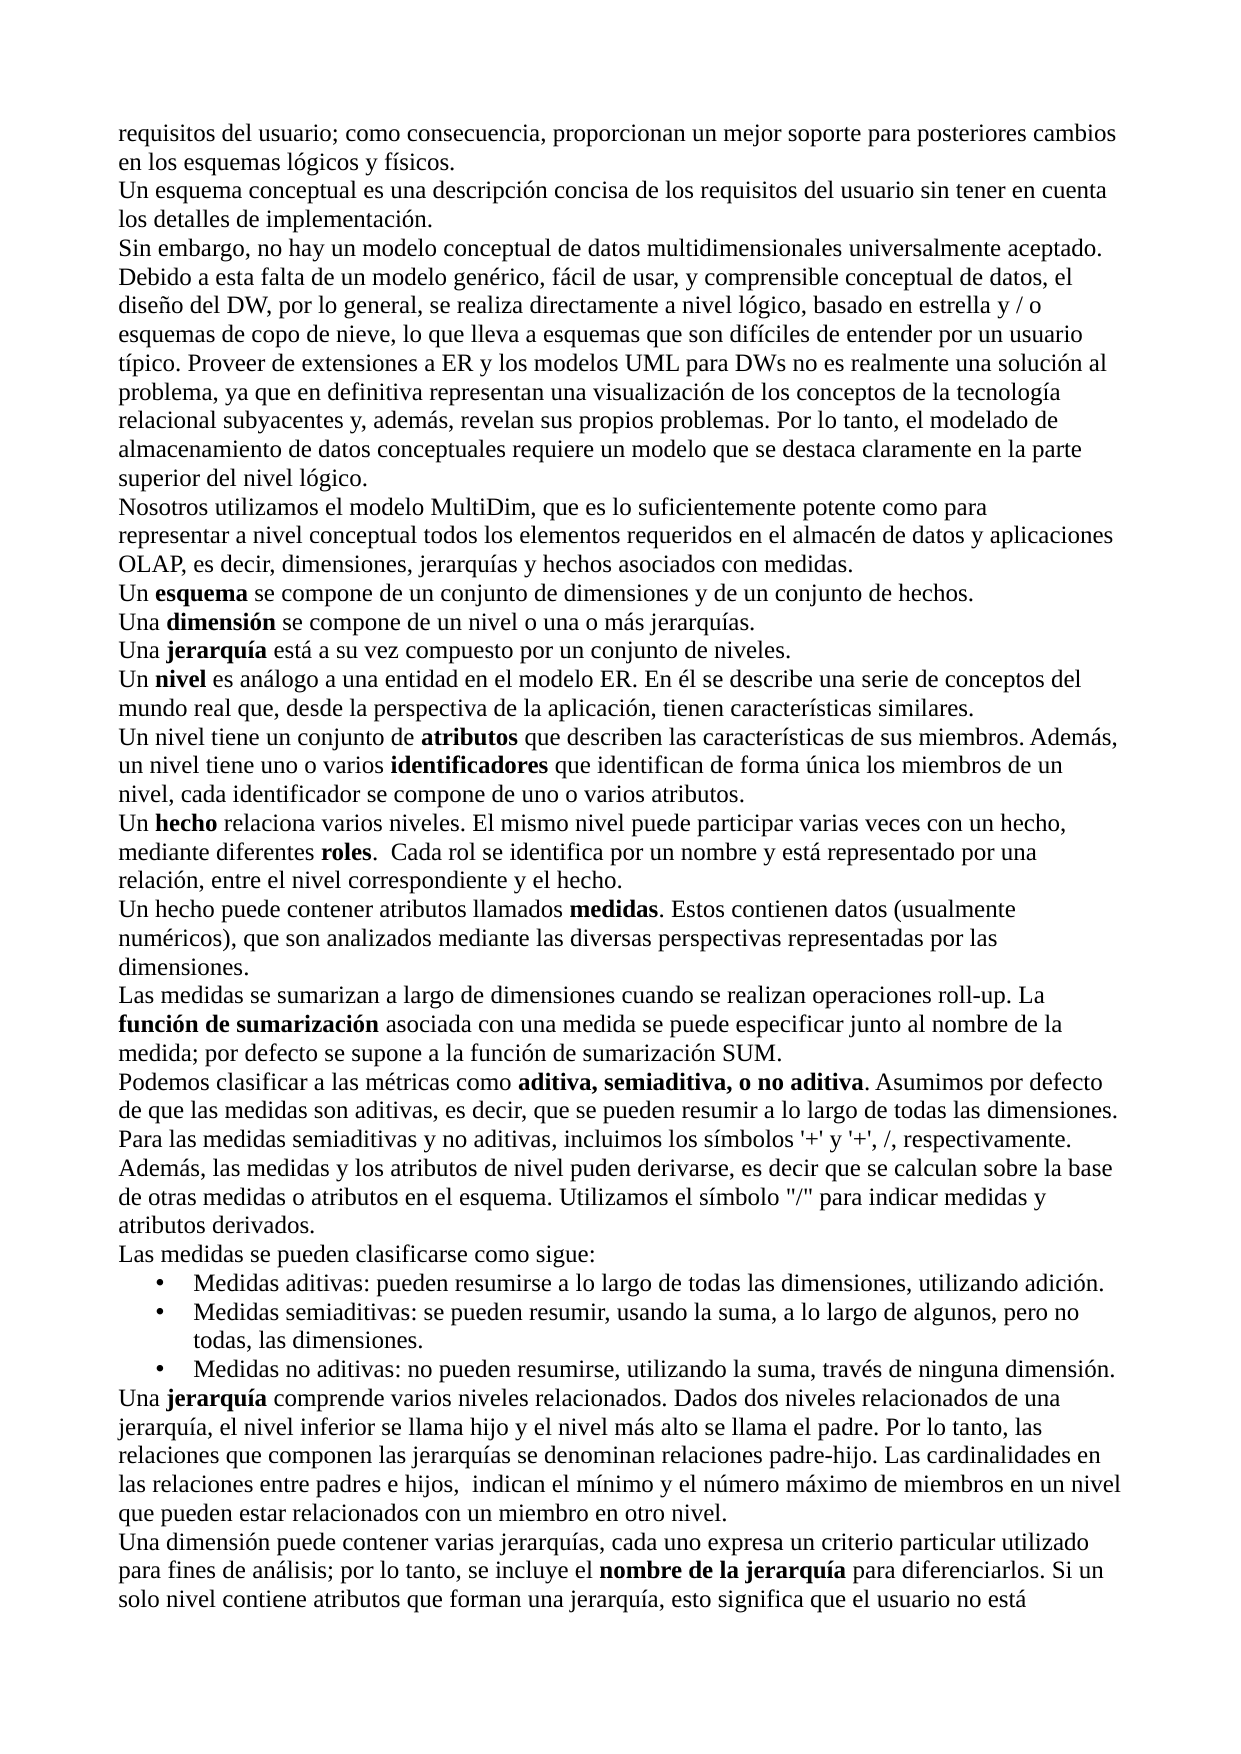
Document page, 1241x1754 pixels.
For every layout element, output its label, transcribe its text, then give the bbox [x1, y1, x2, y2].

text Las medidas se sumarizan a largo de dimensiones cuando se realizan operaciones roll-up. La función de sumarización asociada con una medida se puede especificar junto al nombre de la medida; por defecto se supone a la función de sumarización SUM. [118, 981, 1122, 1067]
text Una jerarquía comprende varios niveles relacionados. Dados dos niveles relacionados de una jerarquía, el nivel inferior se llama hijo y el nivel más alto se llama el padre. Por lo tanto, las relaciones que componen las jerarquías se denominan relaciones padre-hijo. Las cardinalidades en las relaciones entre padres e hijos, indican el mínimo y el número máximo de miembros en un nivel que pueden estar relacionados con un miembro en otro nivel. [118, 1383, 1122, 1527]
text Nosotros utilizamos el modelo MultiDim, que es lo suficientemente potente como para [118, 492, 1122, 521]
list Medidas no aditivas: no pueden resumirse, utilizando la suma, través de ninguna dimensión. [156, 1354, 1122, 1383]
text Un esquema se compone de un conjunto de dimensiones y de un conjunto de hechos. [118, 578, 1122, 607]
text Podemos clasificar a las métricas como aditiva, semiaditiva, o no aditiva. Asumimos por defecto de que las medidas son aditivas, es decir, que se pueden resumir a lo largo de todas las dimensiones. Para las medidas semiaditivas y no aditivas, incluimos los símbolos '+' y '+', /, respectivamente. Además, las medidas y los atributos de nivel puden derivarse, es decir que se calculan sobre la base de otras medidas o atributos en el esquema. Utilizamos el símbolo "/" para indicar medidas y atributos derivados. [118, 1067, 1122, 1239]
text requisitos del usuario; como consecuencia, proporcionan un mejor soporte para posteriores cambios en los esquemas lógicos y físicos. [118, 118, 1122, 176]
list Medidas aditivas: pueden resumirse a lo largo de todas las dimensiones, utilizando adición. [156, 1268, 1122, 1297]
text Un hecho relaciona varios niveles. El mismo nivel puede participar varias veces con un hecho, mediante diferentes roles. Cada rol se identifica por un nombre y está representado por una relación, entre el nivel correspondiente y el hecho. [118, 808, 1122, 894]
text Un esquema conceptual es una descripción concisa de los requisitos del usuario sin tener en cuenta los detalles de implementación. [118, 176, 1122, 233]
text Una dimensión puede contener varias jerarquías, cada uno expresa un criterio particular utilizado para fines de análisis; por lo tanto, se incluye el nombre de la jerarquía para diferenciarlos. Si un solo nivel contiene atributos que forman una jerarquía, esto significa que el usuario no está [118, 1527, 1122, 1613]
text Una jerarquía está a su vez compuesto por un conjunto de niveles. [118, 636, 1122, 664]
text Un nivel es análogo a una entidad en el modelo ER. En él se describe una serie de conceptos del mundo real que, desde la perspectiva de la aplicación, tienen características similares. [118, 664, 1122, 722]
text Un hecho puede contener atributos llamados medidas. Estos contienen datos (usualmente numéricos), que son analizados mediante las diversas perspectivas representadas por las dimensiones. [118, 894, 1122, 981]
list Medidas semiaditivas: se pueden resumir, usando la suma, a lo largo de algunos, pero no todas, las dimensiones. [156, 1297, 1122, 1354]
text Las medidas se pueden clasificarse como sigue: [118, 1239, 1122, 1268]
text representar a nivel conceptual todos los elementos requeridos en el almacén de datos y aplicaciones OLAP, es decir, dimensiones, jerarquías y hechos asociados con medidas. [118, 521, 1122, 578]
text Una dimensión se compone de un nivel o una o más jerarquías. [118, 607, 1122, 636]
text Un nivel tiene un conjunto de atributos que describen las características de sus miembros. Además, un nivel tiene uno o varios identificadores que identifican de forma única los miembros de un nivel, cada identificador se compone de uno o varios atributos. [118, 722, 1122, 808]
text Sin embargo, no hay un modelo conceptual de datos multidimensionales universalmente aceptado. Debido a esta falta de un modelo genérico, fácil de usar, y comprensible conceptual de datos, el diseño del DW, por lo general, se realiza directamente a nivel lógico, basado en estrella y / o esquemas de copo de nieve, lo que lleva a esquemas que son difíciles de entender por un usuario típico. Proveer de extensiones a ER y los modelos UML para DWs no es realmente una solución al problema, ya que en definitiva representan una visualización de los conceptos de la tecnología relacional subyacentes y, además, revelan sus propios problemas. Por lo tanto, el modelado de almacenamiento de datos conceptuales requiere un modelo que se destaca claramente en la parte superior del nivel lógico. [118, 233, 1122, 492]
